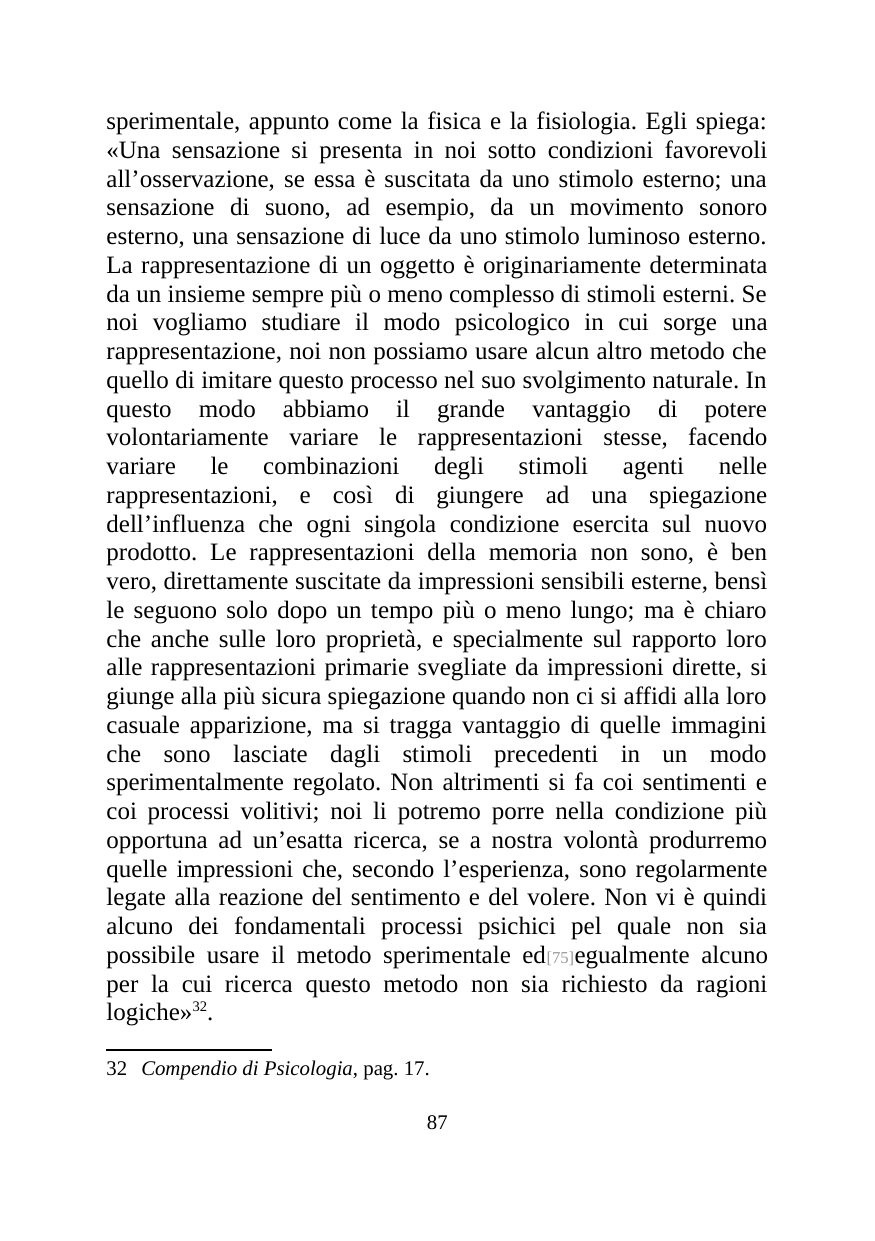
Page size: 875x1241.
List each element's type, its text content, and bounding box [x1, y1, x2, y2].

text sperimentale, appunto come la fisica e la fisiologia. Egli spiega: «Una sensazione si presenta in noi sotto condizioni favorevoli all’osservazione, se essa è suscitata da uno stimolo esterno; una sensazione di suono, ad esempio, da un movimento sonoro esterno, una sensazione di luce da uno stimolo luminoso esterno. La rappresentazione di un oggetto è originariamente determinata da un insieme sempre più o meno complesso di stimoli esterni. Se noi vogliamo studiare il modo psicologico in cui sorge una rappresentazione, noi non possiamo usare alcun altro metodo che quello di imitare questo processo nel suo svolgimento naturale. In questo modo abbiamo il grande vantaggio di potere volontariamente variare le rappresentazioni stesse, facendo variare le combinazioni degli stimoli agenti nelle rappresentazioni, e così di giungere ad una spiegazione dell’influenza che ogni singola condizione esercita sul nuovo prodotto. Le rappresentazioni della memoria non sono, è ben vero, direttamente suscitate da impressioni sensibili esterne, bensì le seguono solo dopo un tempo più o meno lungo; ma è chiaro che anche sulle loro proprietà, e specialmente sul rapporto loro alle rappresentazioni primarie svegliate da impressioni dirette, si giunge alla più sicura spiegazione quando non ci si affidi alla loro casuale apparizione, ma si tragga vantaggio di quelle immagini che sono lasciate dagli stimoli precedenti in un modo sperimentalmente regolato. Non altrimenti si fa coi sentimenti e coi processi volitivi; noi li potremo porre nella condizione più opportuna ad un’esatta ricerca, se a nostra volontà produrremo quelle impressioni che, secondo l’esperienza, sono regolarmente legate alla reazione del sentimento e del volere. Non vi è quindi alcuno dei fondamentali processi psichici pel quale non sia possibile usare il metodo sperimentale ed[75]egualmente alcuno per la cui ricerca questo metodo non sia richiesto da ragioni logiche». [106, 106, 768, 1026]
text Compendio di Psicologia, pag. 17. [106, 1056, 768, 1080]
